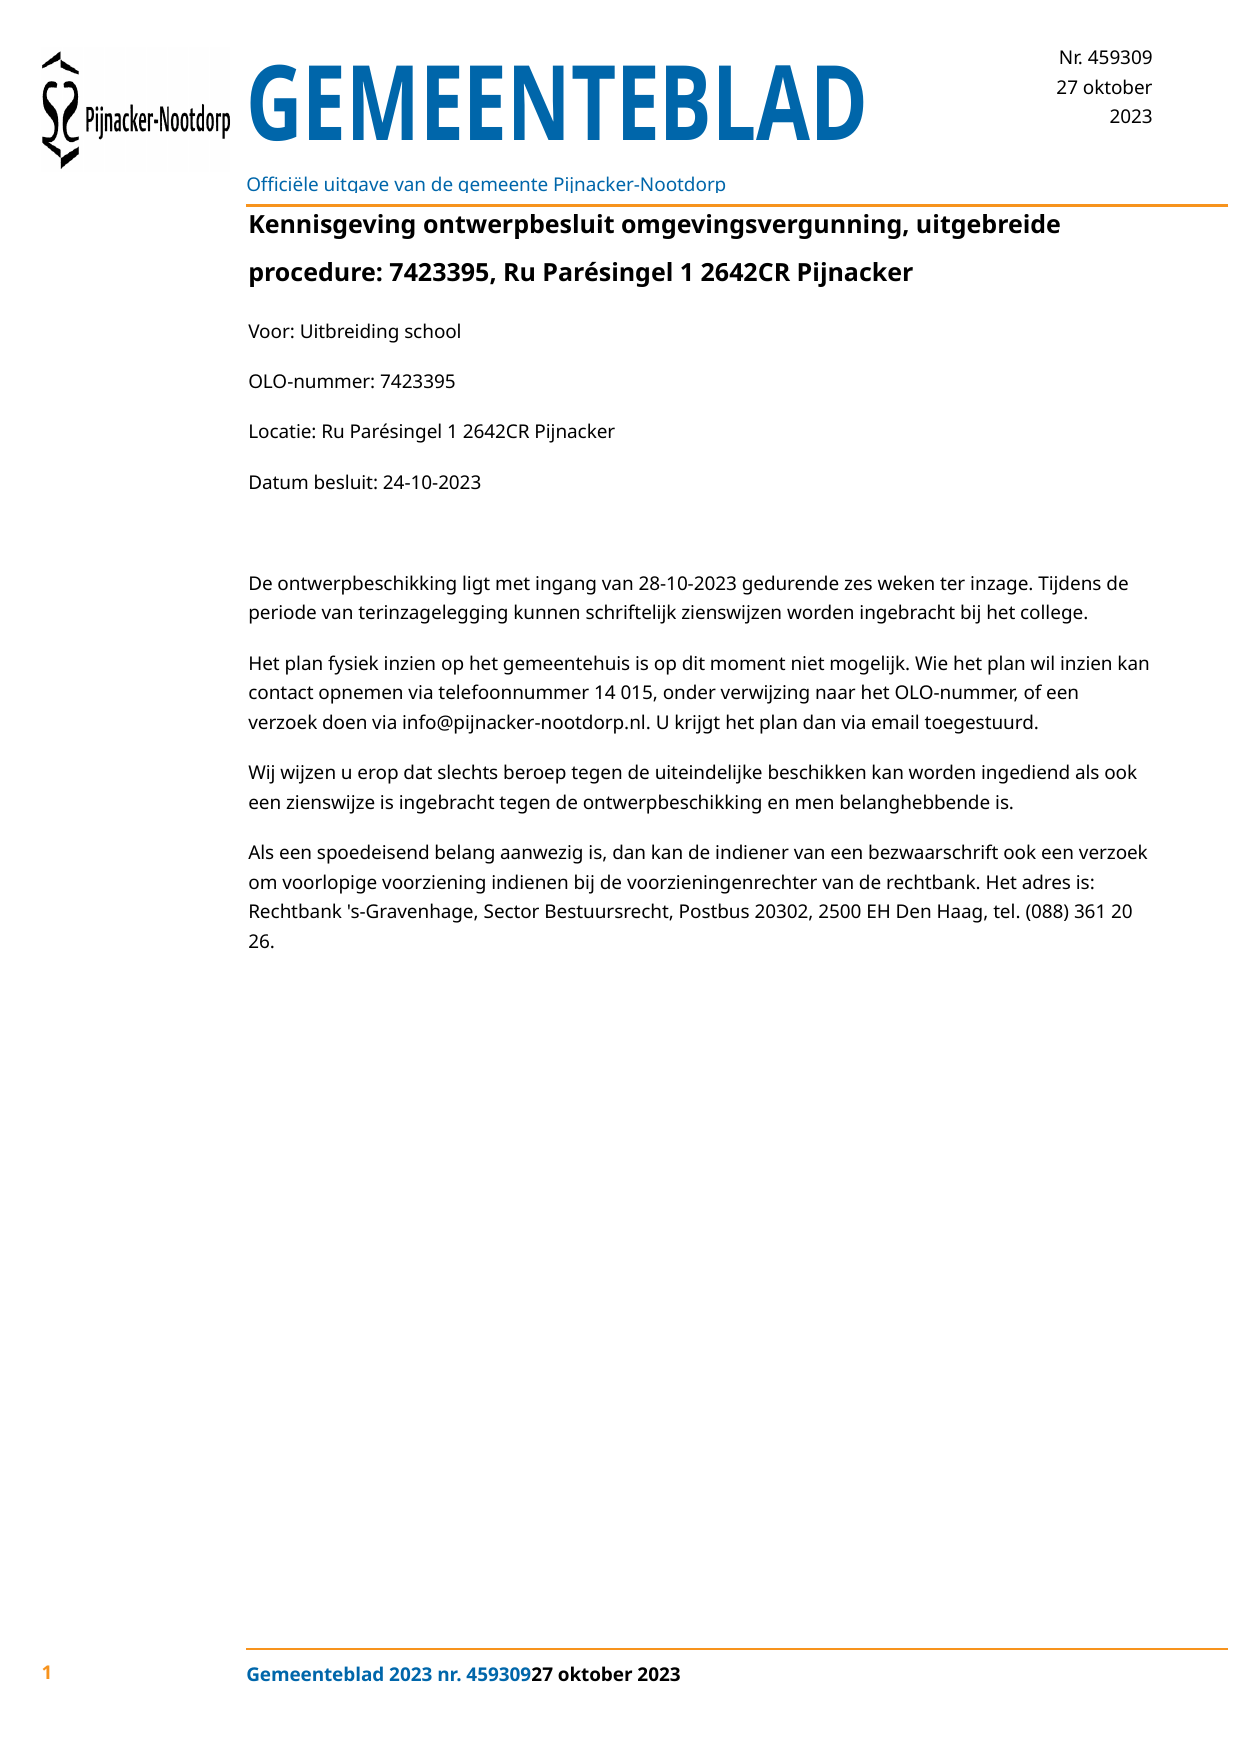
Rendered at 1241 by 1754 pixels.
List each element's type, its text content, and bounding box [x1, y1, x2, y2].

text Voor: Uitbreiding school [248, 318, 1152, 344]
text Het plan fysiek inzien op het gemeentehuis is op dit moment niet mogelijk. Wie het plan wil inzien kan contact opnemen via telefoonnummer 14 015, onder verwijzing naar het OLO-nummer, of een verzoek doen via info@pijnacker-nootdorp.nl. U krijgt het plan dan via email toegestuurd. [248, 650, 1152, 735]
text Datum besluit: 24-10-2023 [248, 469, 1152, 495]
picture [41, 47, 231, 172]
text Wij wijzen u erop dat slechts beroep tegen de uiteindelijke beschikken kan worden ingediend als ook een zienswijze is ingebracht tegen de ontwerpbeschikking en men belanghebbende is. [248, 759, 1152, 815]
text Kennisgeving ontwerpbesluit omgevingsvergunning, uitgebreide procedure: 7423395, Ru Parésingel 1 2642CR Pijnacker [248, 207, 1152, 288]
text De ontwerpbeschikking ligt met ingang van 28-10-2023 gedurende zes weken ter inzage. Tijdens de periode van terinzagelegging kunnen schriftelijk zienswijzen worden ingebracht bij het college. [248, 570, 1152, 625]
text Als een spoedeisend belang aanwezig is, dan kan de indiener van een bezwaarschrift ook een verzoek om voorlopige voorziening indienen bij de voorzieningenrechter van de rechtbank. Het adres is: Rechtbank 's-Gravenhage, Sector Bestuursrecht, Postbus 20302, 2500 EH Den Haag, tel. (088) 361 20 26. [248, 839, 1152, 954]
text OLO-nummer: 7423395 [248, 368, 1152, 394]
text Locatie: Ru Parésingel 1 2642CR Pijnacker [248, 419, 1152, 444]
